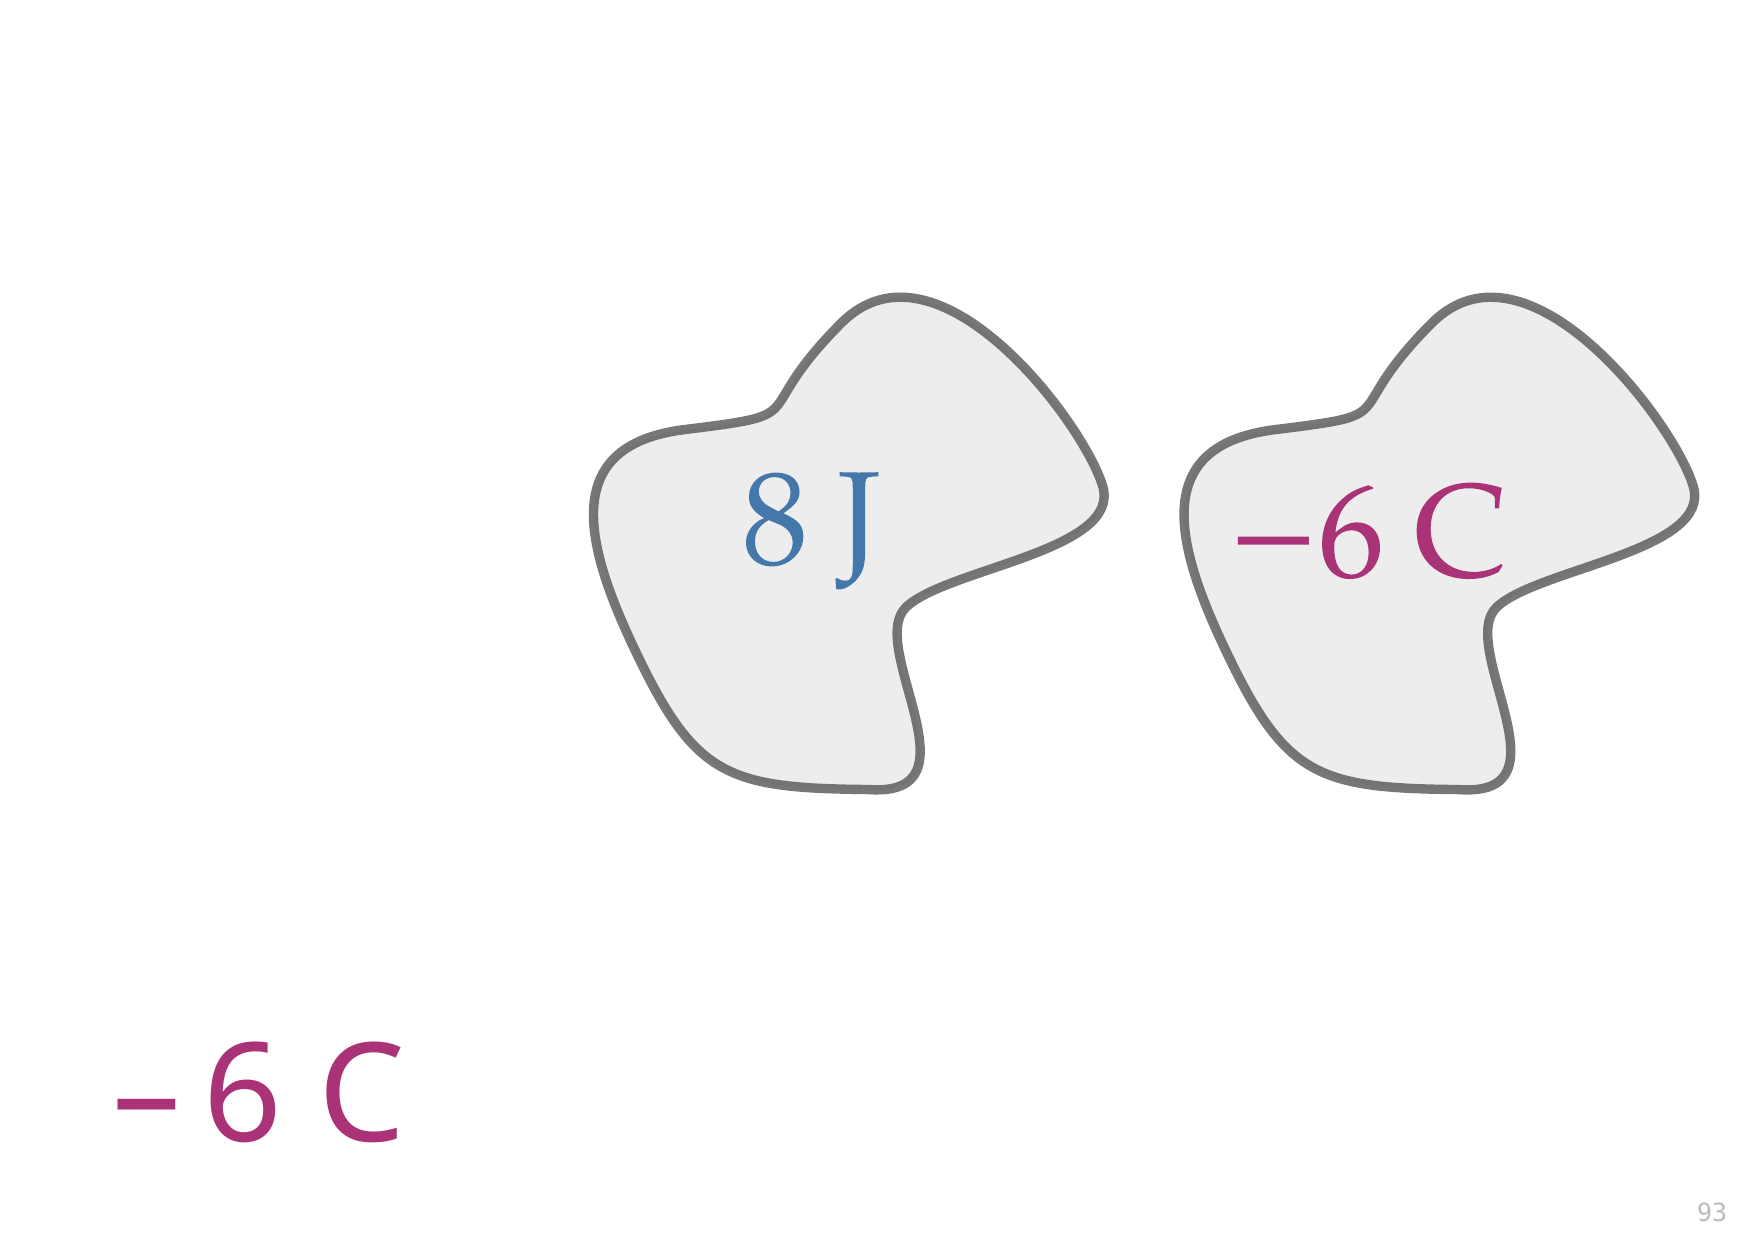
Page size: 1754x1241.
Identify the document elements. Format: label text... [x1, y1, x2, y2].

text_box [593, 297, 1105, 790]
text_box – 6 C [97, 986, 414, 1139]
text_box [1184, 297, 1695, 790]
